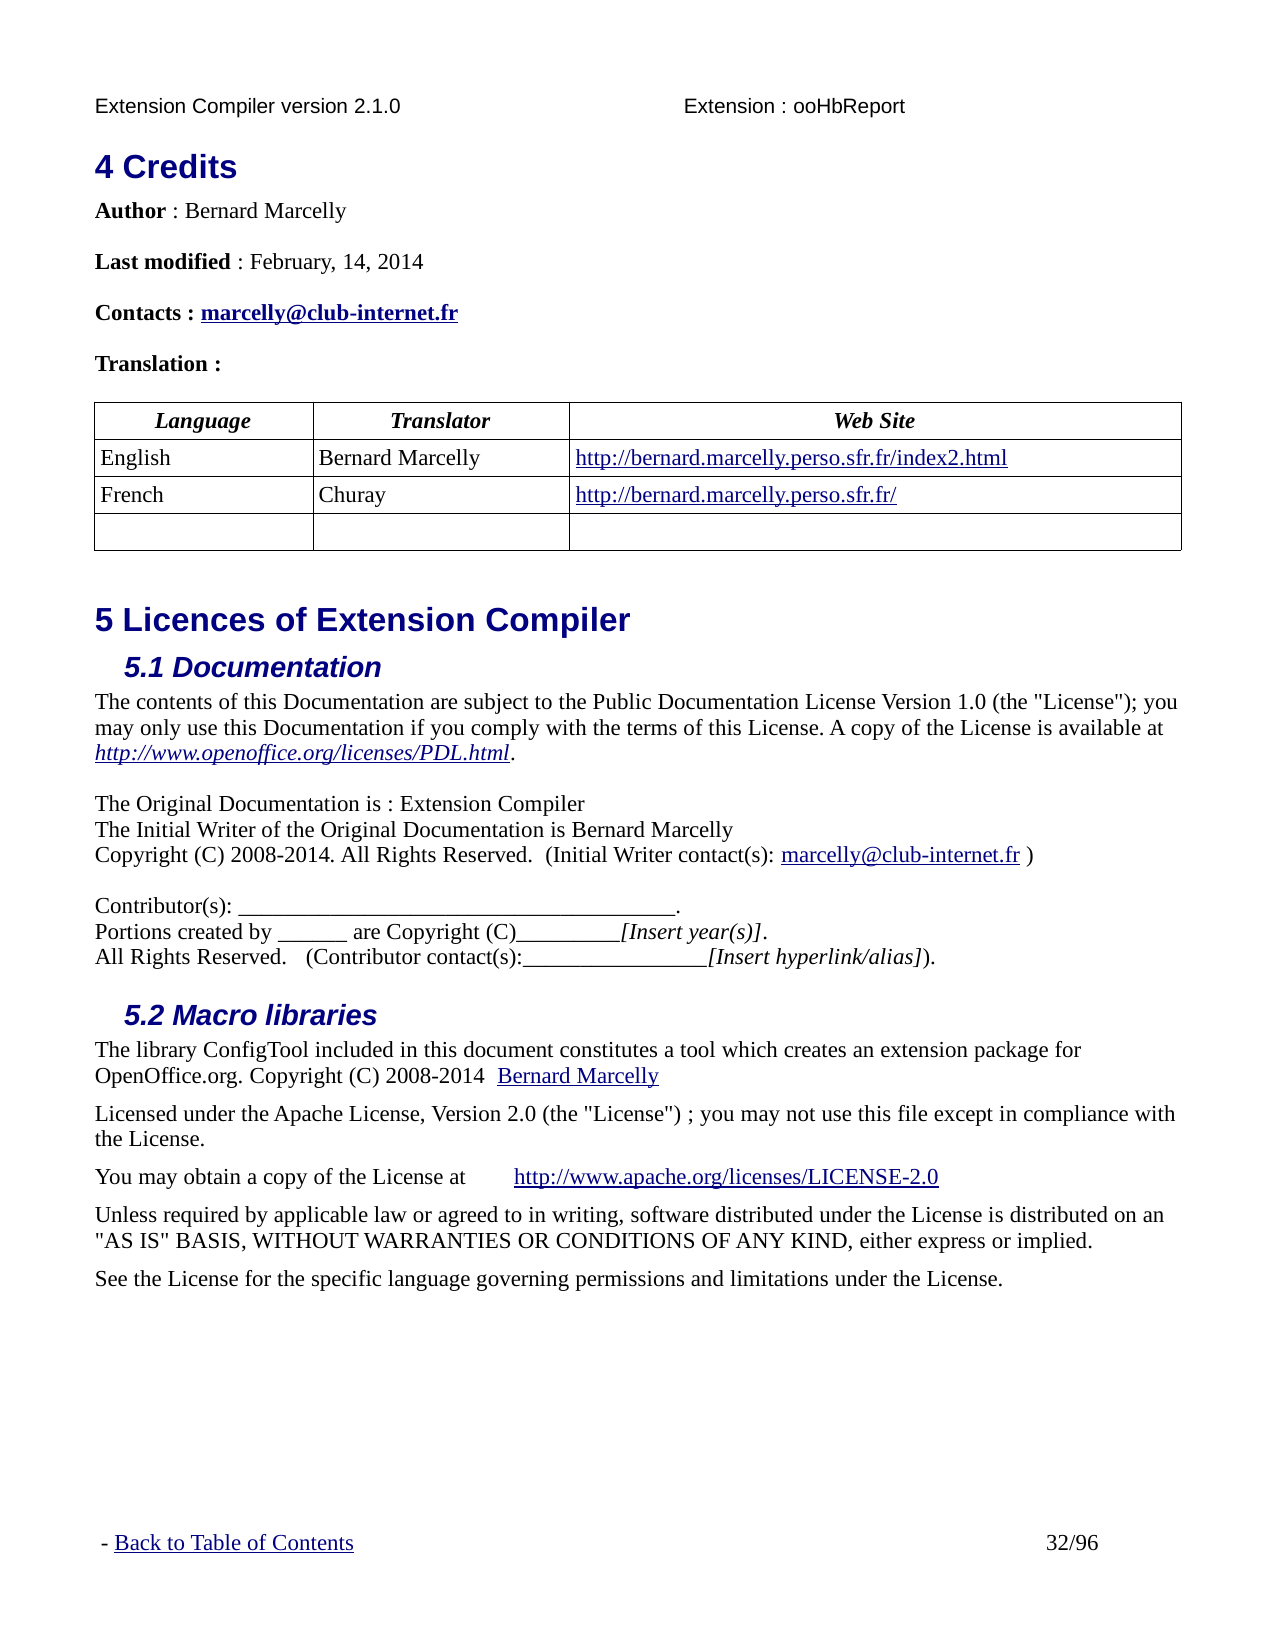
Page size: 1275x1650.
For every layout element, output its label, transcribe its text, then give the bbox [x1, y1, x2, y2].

text All Rights Reserved. (Contributor contact(s):________________[Insert hyperlink/alias]). [94, 944, 1181, 970]
text The contents of this Documentation are subject to the Public Documentation License Version 1.0 (the "License"); you may only use this Documentation if you comply with the terms of this License. A copy of the License is available at http://www.openoffice.org/licenses/PDL.html. [94, 689, 1181, 766]
text Copyright (C) 2008-2014. All Rights Reserved. (Initial Writer contact(s): marcelly@club-internet.fr ) [94, 842, 1181, 868]
table_cell Bernard Marcelly [314, 440, 569, 476]
table_header Language [95, 403, 313, 439]
table_cell http://bernard.marcelly.perso.sfr.fr/ [570, 477, 1181, 513]
subtitle Licences of Extension Compiler [94, 601, 1181, 638]
text Last modified : February, 14, 2014 [94, 248, 1181, 274]
text Contacts : marcelly@club-internet.fr [94, 299, 1181, 325]
text Unless required by applicable law or agreed to in writing, software distributed under the License is distributed on an "AS IS" BASIS, WITHOUT WARRANTIES OR CONDITIONS OF ANY KIND, either express or implied. [94, 1202, 1181, 1253]
table_cell Churay [314, 477, 569, 513]
text You may obtain a copy of the License at http://www.apache.org/licenses/LICENSE-2.0 [94, 1164, 1181, 1190]
text The Original Documentation is : Extension Compiler [94, 791, 1181, 817]
subtitle Documentation [124, 651, 1181, 683]
table_cell [570, 514, 1181, 550]
table_cell http://bernard.marcelly.perso.sfr.fr/index2.html [570, 440, 1181, 476]
table_cell French [95, 477, 313, 513]
text Contributor(s): ______________________________________. [94, 893, 1181, 919]
text The Initial Writer of the Original Documentation is Bernard Marcelly [94, 817, 1181, 842]
text Author : Bernard Marcelly [94, 197, 1181, 223]
subtitle Credits [94, 147, 1181, 185]
text Licensed under the Apache License, Version 2.0 (the "License") ; you may not use this file except in compliance with the License. [94, 1101, 1181, 1152]
table_cell English [95, 440, 313, 476]
table_cell [314, 514, 569, 550]
table_header Web Site [570, 403, 1181, 439]
text Portions created by ______ are Copyright (C)_________[Insert year(s)]. [94, 919, 1181, 944]
subtitle Macro libraries [124, 999, 1181, 1031]
text Translation : [94, 351, 1181, 376]
text The library ConfigTool included in this document constitutes a tool which creates an extension package for OpenOffice.org. Copyright (C) 2008-2014 Bernard Marcelly [94, 1037, 1181, 1088]
text See the License for the specific language governing permissions and limitations under the License. [94, 1266, 1181, 1291]
table_header Translator [314, 403, 569, 439]
table_cell [95, 514, 313, 550]
